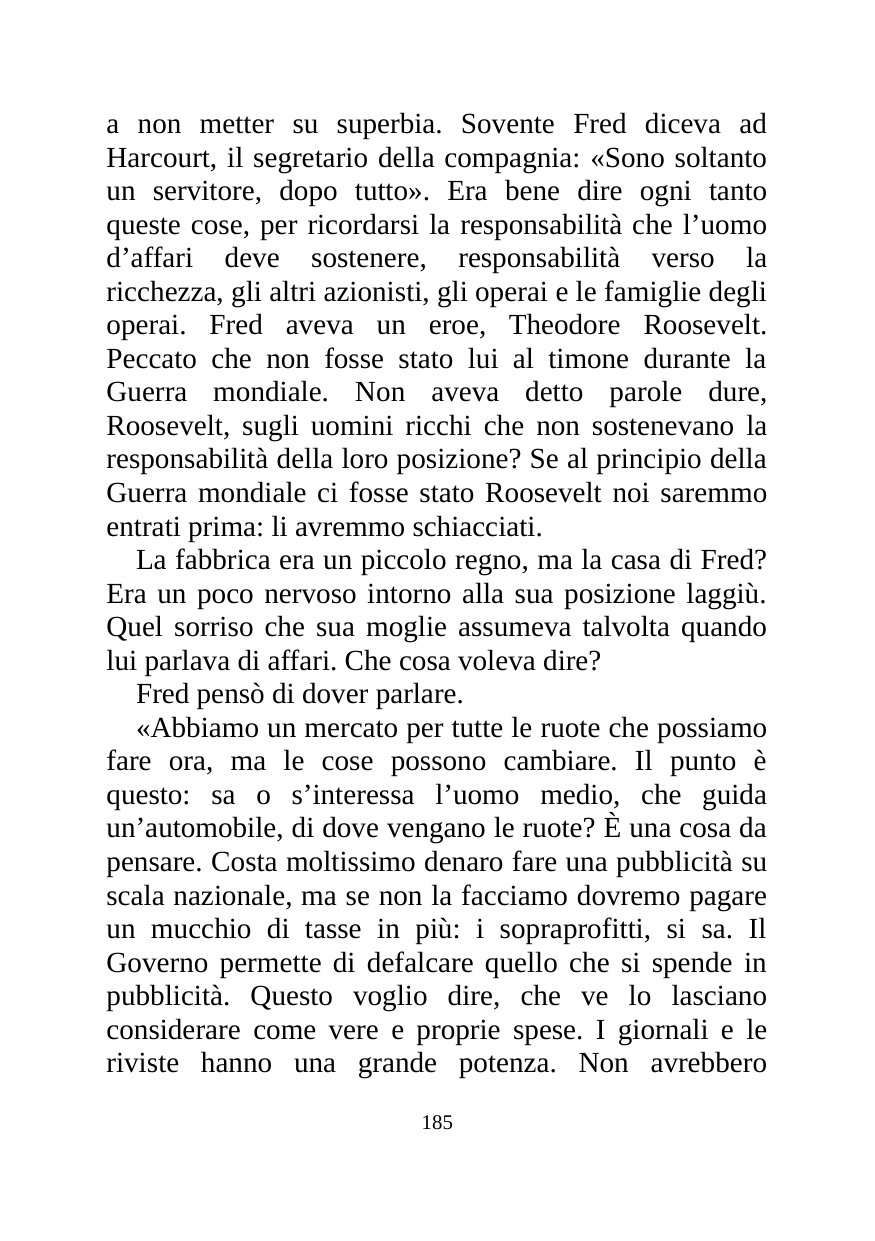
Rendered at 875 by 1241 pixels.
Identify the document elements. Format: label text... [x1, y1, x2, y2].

text La fabbrica era un piccolo regno, ma la casa di Fred? Era un poco nervoso intorno alla sua posizione laggiù. Quel sorriso che sua moglie assumeva talvolta quando lui parlava di affari. Che cosa voleva dire? [106, 542, 768, 676]
text Fred pensò di dover parlare. [106, 676, 768, 710]
text «Abbiamo un mercato per tutte le ruote che possiamo fare ora, ma le cose possono cambiare. Il punto è questo: sa o s’interessa l’uomo medio, che guida un’automobile, di dove vengano le ruote? È una cosa da pensare. Costa moltissimo denaro fare una pubblicità su scala nazionale, ma se non la facciamo dovremo pagare un mucchio di tasse in più: i sopraprofitti, si sa. Il Governo permette di defalcare quello che si spende in pubblicità. Questo voglio dire, che ve lo lasciano considerare come vere e proprie spese. I giornali e le riviste hanno una grande potenza. Non avrebbero [106, 710, 768, 1079]
text a non metter su superbia. Sovente Fred diceva ad Harcourt, il segretario della compagnia: «Sono soltanto un servitore, dopo tutto». Era bene dire ogni tanto queste cose, per ricordarsi la responsabilità che l’uomo d’affari deve sostenere, responsabilità verso la ricchezza, gli altri azionisti, gli operai e le famiglie degli operai. Fred aveva un eroe, Theodore Roosevelt. Peccato che non fosse stato lui al timone durante la Guerra mondiale. Non aveva detto parole dure, Roosevelt, sugli uomini ricchi che non sostenevano la responsabilità della loro posizione? Se al principio della Guerra mondiale ci fosse stato Roosevelt noi saremmo entrati prima: li avremmo schiacciati. [106, 106, 768, 542]
